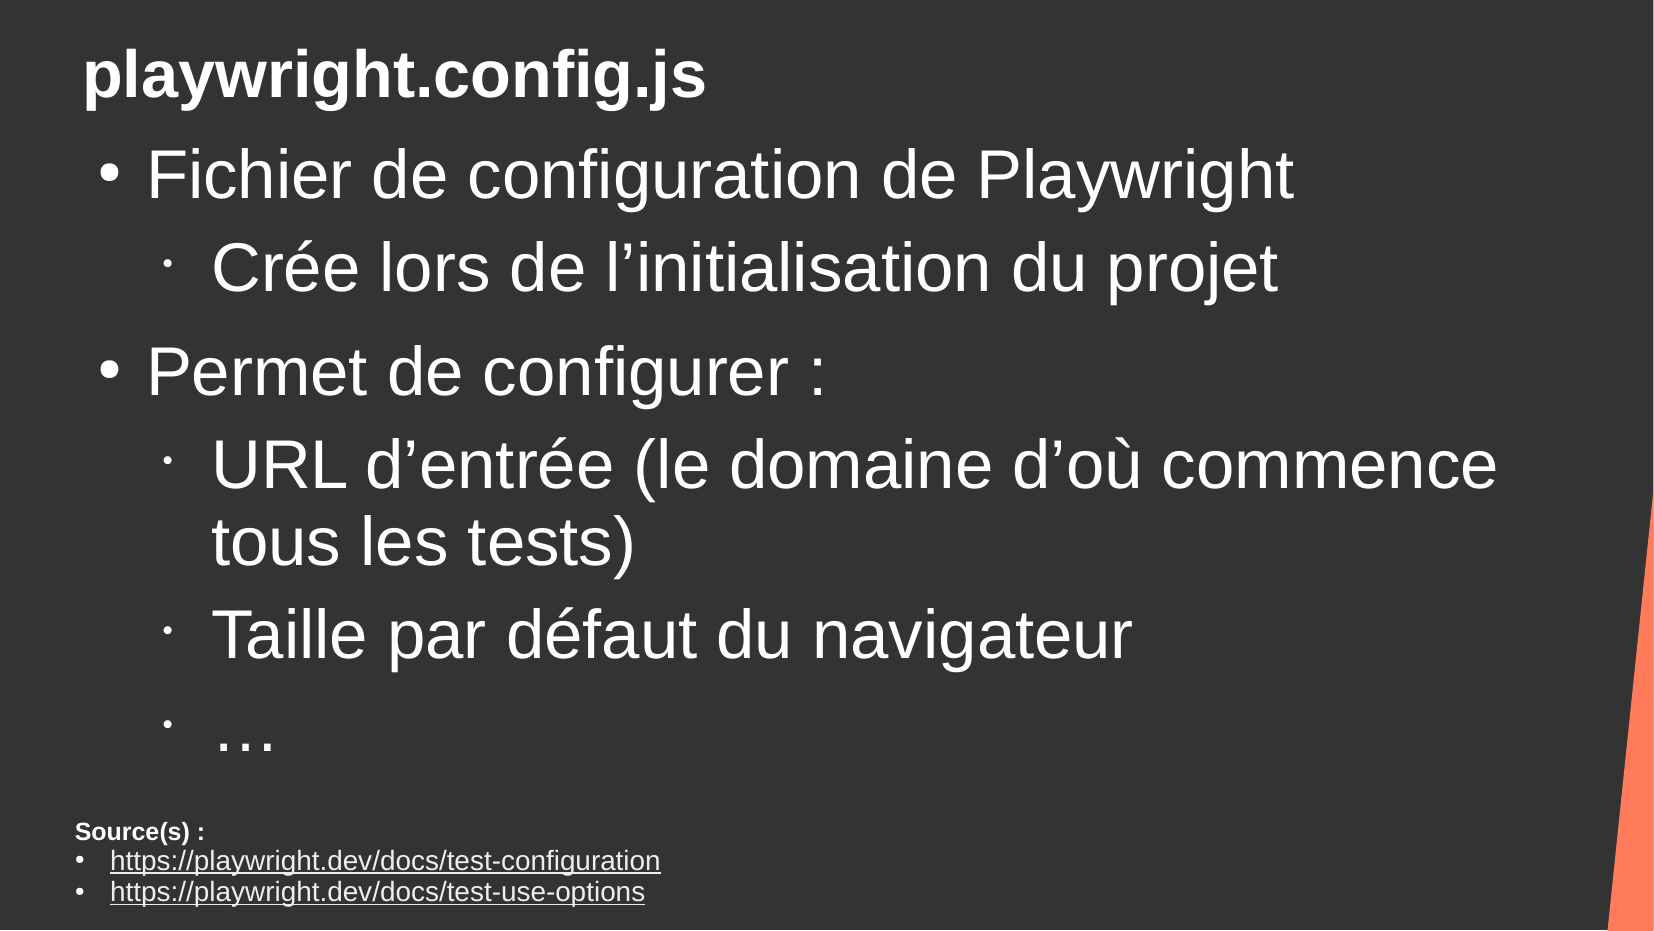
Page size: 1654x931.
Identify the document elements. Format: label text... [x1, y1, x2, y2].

title playwright.config.js [82, 37, 1004, 119]
list Fichier de configuration de Playwright Crée lors de l’initialisation du projet Permet de configurer : URL d’entrée (le domaine d’où commence tous les tests) Taille par défaut du navigateur … [80, 135, 1625, 768]
text_box [1607, 484, 1654, 931]
text_box Source(s) : https://playwright.dev/docs/test-configuration https://playwright.dev/docs/test-use-options [60, 803, 1546, 916]
